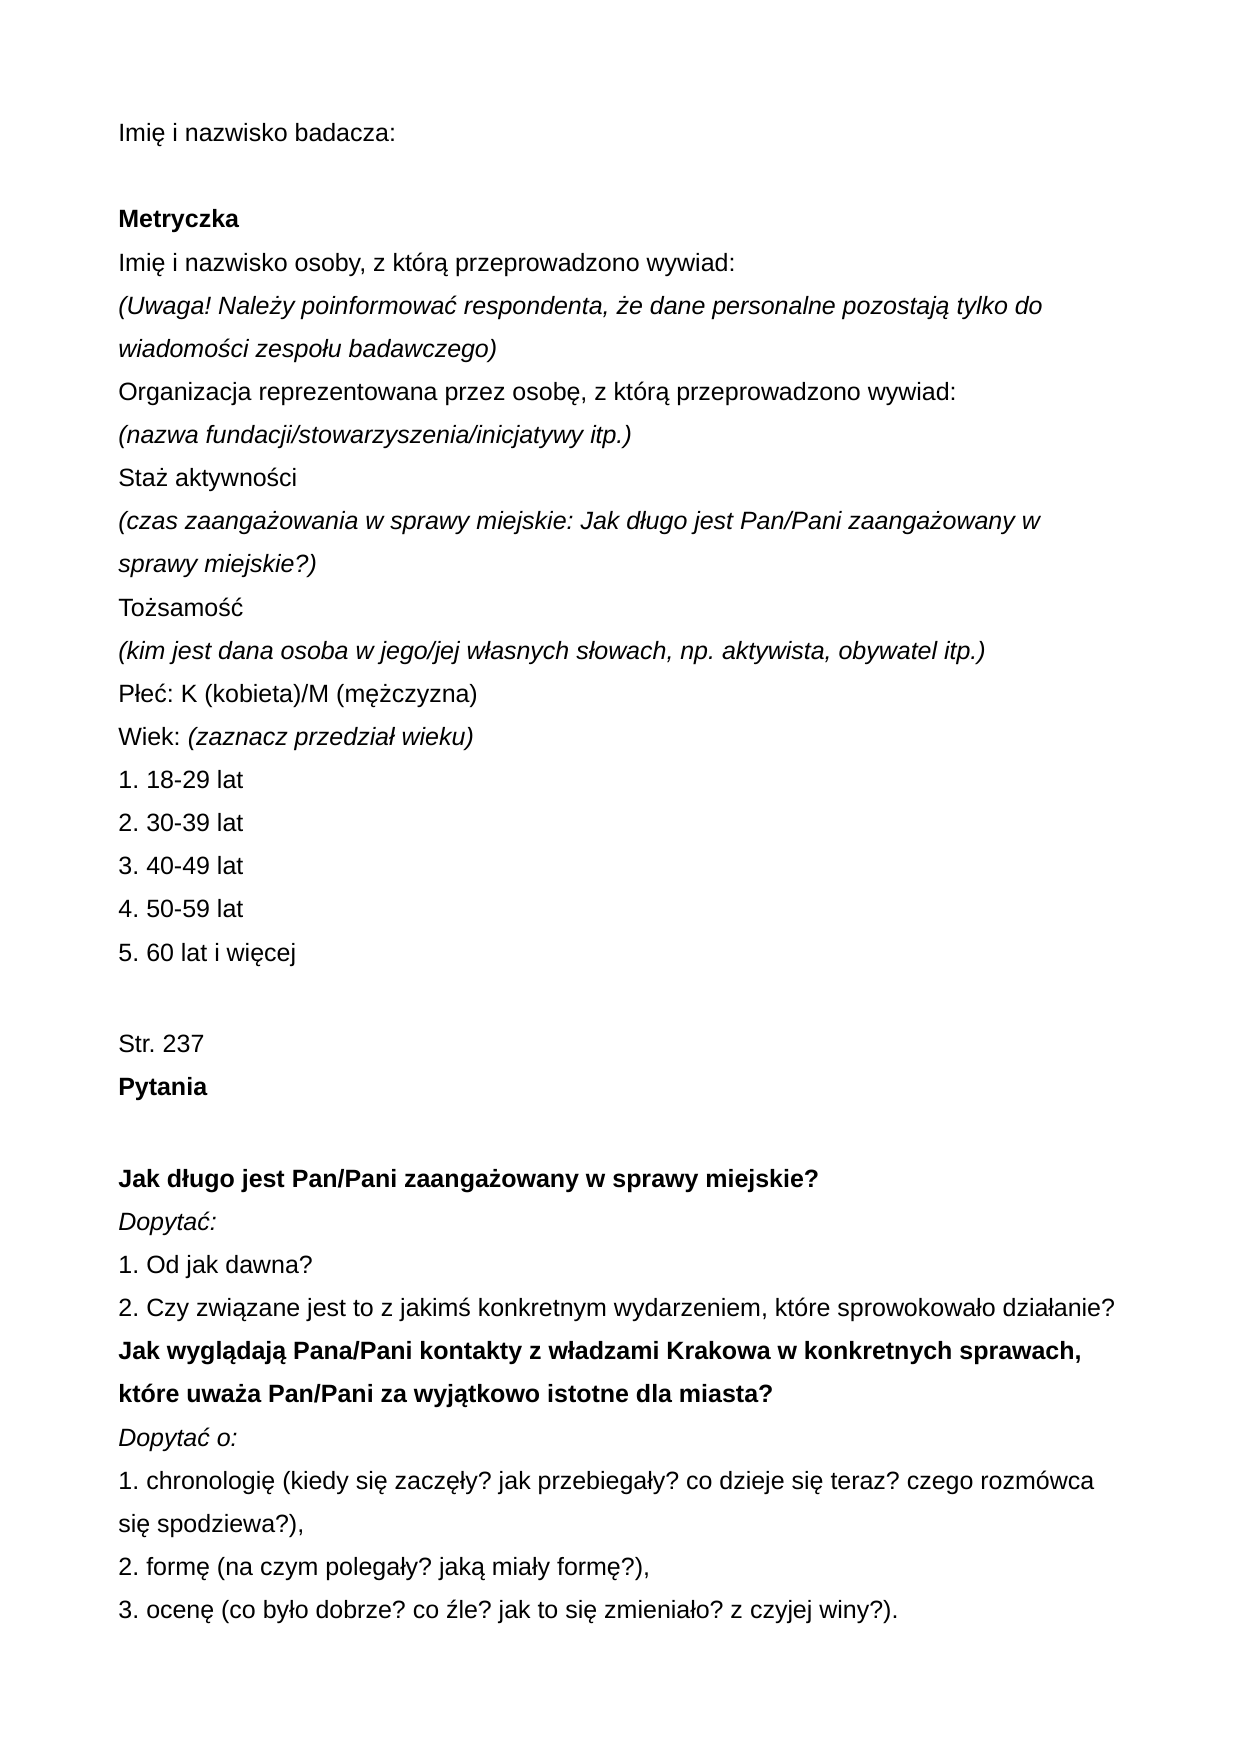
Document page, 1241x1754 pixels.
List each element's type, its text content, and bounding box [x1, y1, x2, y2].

text 5. 60 lat i więcej [118, 937, 1122, 966]
text Wiek: (zaznacz przedział wieku) [118, 722, 1122, 751]
text 2. formę (na czym polegały? jaką miały formę?), [118, 1552, 1122, 1581]
text 3. ocenę (co było dobrze? co źle? jak to się zmieniało? z czyjej winy?). [118, 1595, 1122, 1624]
text 1. Od jak dawna? [118, 1250, 1122, 1279]
text Organizacja reprezentowana przez osobę, z którą przeprowadzono wywiad: [118, 377, 1122, 406]
text 2. Czy związane jest to z jakimś konkretnym wydarzeniem, które sprowokowało działanie? [118, 1293, 1122, 1322]
text (czas zaangażowania w sprawy miejskie: Jak długo jest Pan/Pani zaangażowany w sprawy miejskie?) [118, 506, 1122, 578]
text Dopytać o: [118, 1422, 1122, 1451]
text Tożsamość [118, 592, 1122, 621]
text 4. 50-59 lat [118, 894, 1122, 923]
text Metryczka [118, 204, 1122, 233]
text 1. chronologię (kiedy się zaczęły? jak przebiegały? co dzieje się teraz? czego rozmówca się spodziewa?), [118, 1466, 1122, 1537]
text Imię i nazwisko badacza: [118, 118, 1122, 147]
text (kim jest dana osoba w jego/jej własnych słowach, np. aktywista, obywatel itp.) [118, 636, 1122, 664]
text Str. 237 [118, 1029, 1122, 1058]
text Jak długo jest Pan/Pani zaangażowany w sprawy miejskie? [118, 1164, 1122, 1192]
text 2. 30-39 lat [118, 808, 1122, 837]
text (nazwa fundacji/stowarzyszenia/inicjatywy itp.) [118, 420, 1122, 449]
text Płeć: K (kobieta)/M (mężczyzna) [118, 679, 1122, 707]
text Dopytać: [118, 1207, 1122, 1236]
text 1. 18-29 lat [118, 765, 1122, 794]
text Staż aktywności [118, 463, 1122, 492]
text Imię i nazwisko osoby, z którą przeprowadzono wywiad: [118, 247, 1122, 276]
subtitle Pytania [118, 1072, 1122, 1101]
text Jak wyglądają Pana/Pani kontakty z władzami Krakowa w konkretnych sprawach, które uważa Pan/Pani za wyjątkowo istotne dla miasta? [118, 1336, 1122, 1408]
text 3. 40-49 lat [118, 851, 1122, 880]
text (Uwaga! Należy poinformować respondenta, że dane personalne pozostają tylko do wiadomości zespołu badawczego) [118, 291, 1122, 362]
